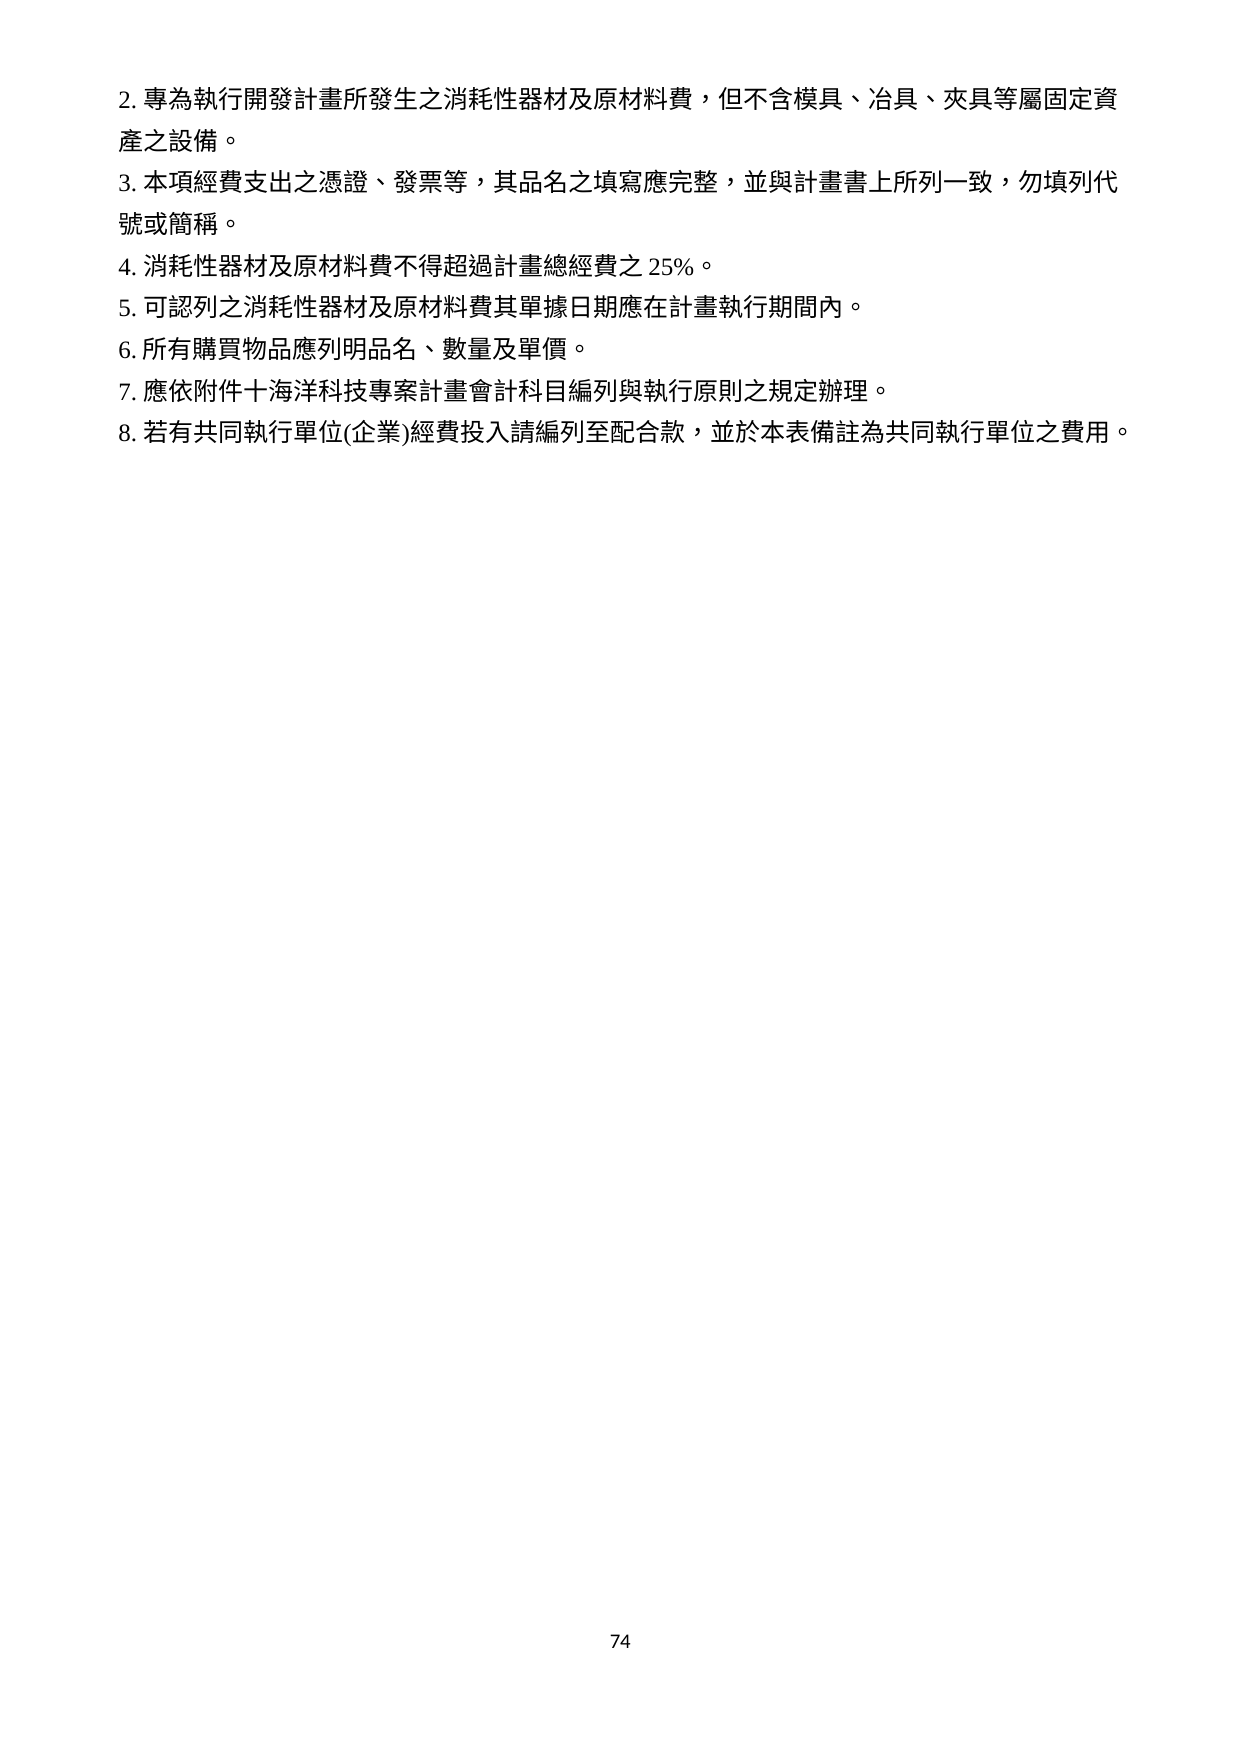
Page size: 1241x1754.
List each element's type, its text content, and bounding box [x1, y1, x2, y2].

text 5. 可認列之消耗性器材及原材料費其單據日期應在計畫執行期間內。 [118, 283, 1122, 325]
text 2. 專為執行開發計畫所發生之消耗性器材及原材料費，但不含模具、冶具、夾具等屬固定資產之設備。 [118, 75, 1122, 158]
text 6. 所有購買物品應列明品名、數量及單價。 [118, 325, 1122, 367]
text 7. 應依附件十海洋科技專案計畫會計科目編列與執行原則之規定辦理。 [118, 367, 1122, 408]
text 4. 消耗性器材及原材料費不得超過計畫總經費之25%。 [118, 242, 1122, 283]
text 8. 若有共同執行單位(企業)經費投入請編列至配合款，並於本表備註為共同執行單位之費用。 [118, 408, 1122, 450]
text 3. 本項經費支出之憑證、發票等，其品名之填寫應完整，並與計畫書上所列一致，勿填列代號或簡稱。 [118, 158, 1122, 242]
